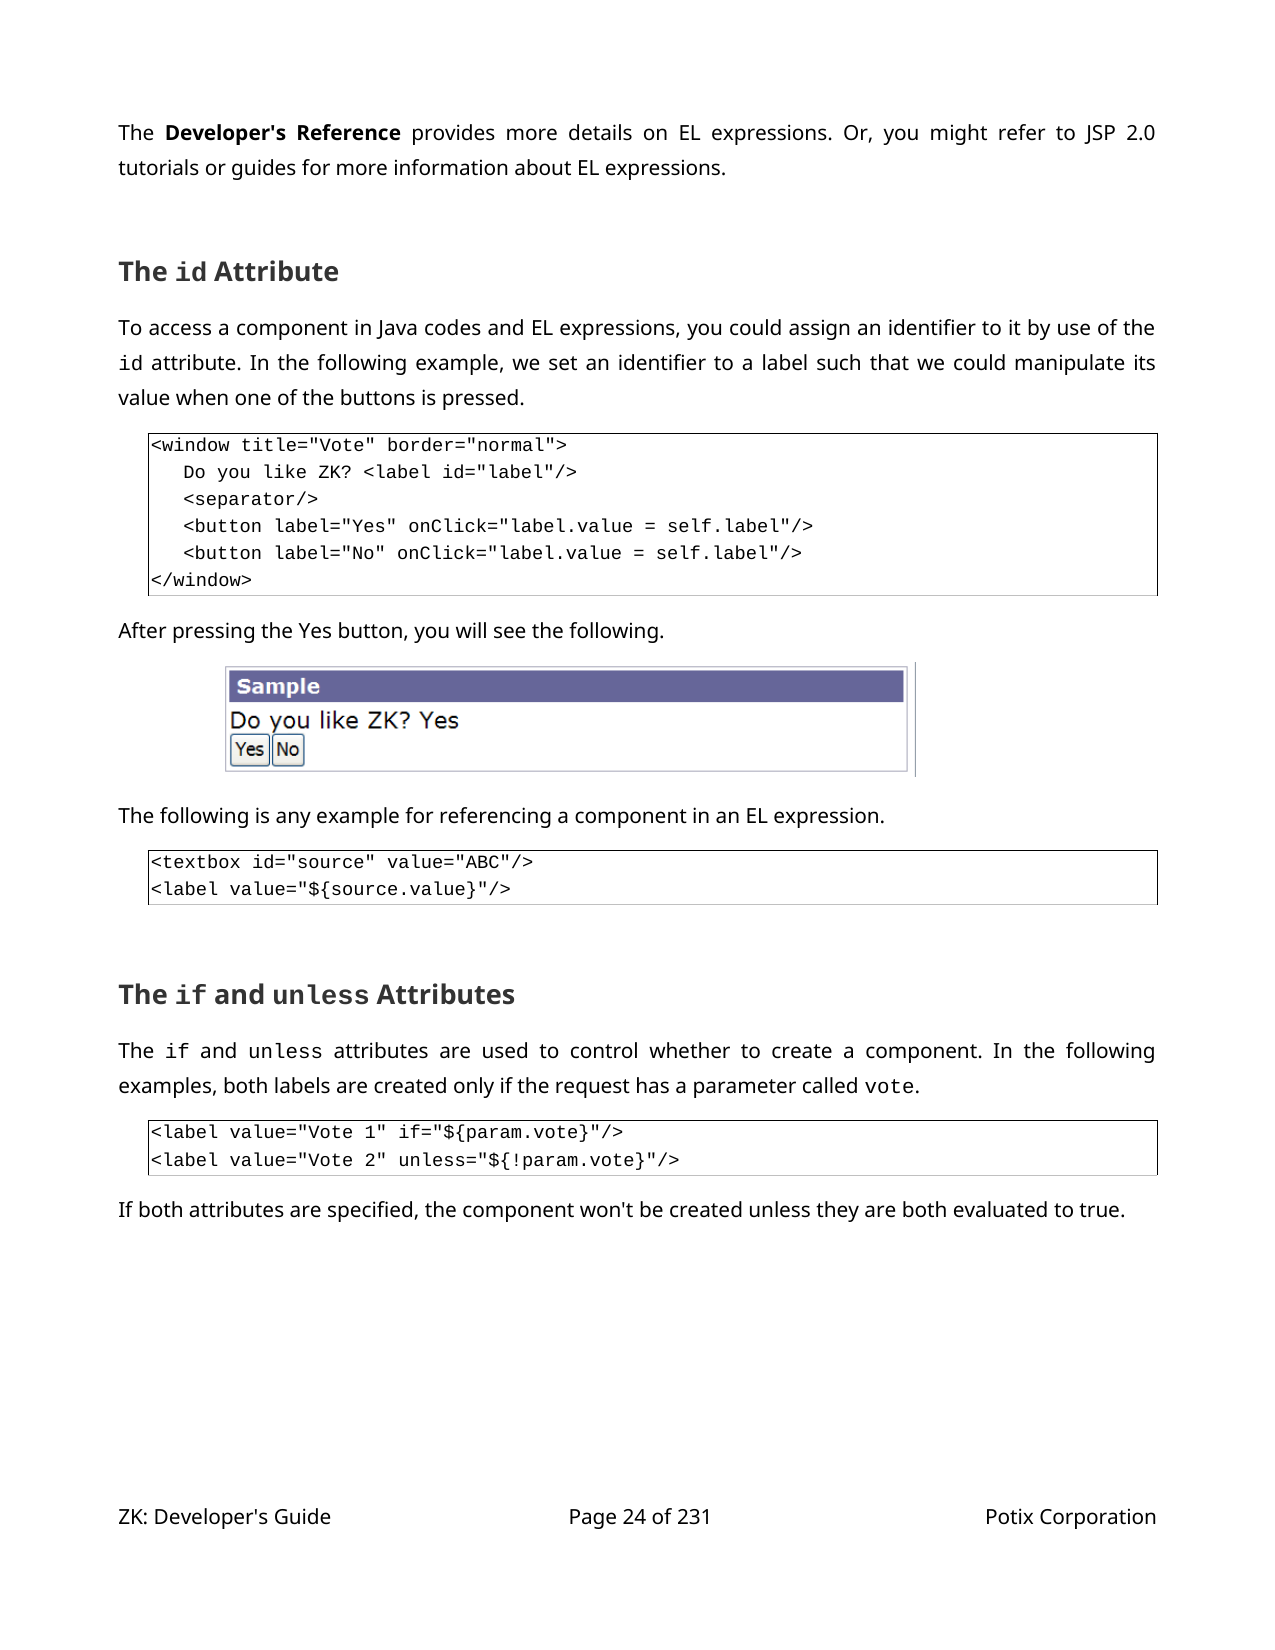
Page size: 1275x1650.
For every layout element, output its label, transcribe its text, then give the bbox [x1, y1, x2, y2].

text </window> [149, 568, 1157, 595]
text <button label="Yes" onClick="label.value = self.label"/> [149, 514, 1157, 538]
text The Developer's Reference provides more details on EL expressions. Or, you might refer to JSP 2.0 tutorials or guides for more information about EL expressions. [118, 118, 1157, 182]
text <label value="Vote 2" unless="${!param.vote}"/> [149, 1148, 1157, 1175]
text <separator/> [149, 487, 1157, 511]
text Do you like ZK? <label id="label"/> [149, 459, 1157, 484]
picture [222, 662, 916, 777]
text After pressing the Yes button, you will see the following. [118, 616, 1157, 644]
text To access a component in Java codes and EL expressions, you could assign an identifier to it by use of the id attribute. In the following example, we set an identifier to a label such that we could manipulate its value when one of the buttons is pressed. [118, 313, 1157, 412]
text <textbox id="source" value="ABC"/> [149, 851, 1157, 874]
text The if and unless attributes are used to control whether to create a component. In the following examples, both labels are created only if the request has a parameter called vote. [118, 1036, 1157, 1100]
subtitle The id Attribute [118, 252, 1157, 289]
text <label value="Vote 1" if="${param.vote}"/> [149, 1121, 1157, 1145]
text <window title="Vote" border="normal"> [149, 434, 1157, 457]
text <label value="${source.value}"/> [149, 877, 1157, 904]
subtitle The if and unless Attributes [118, 975, 1157, 1012]
text If both attributes are specified, the component won't be created unless they are both evaluated to true. [118, 1196, 1157, 1224]
text The following is any example for referencing a component in an EL expression. [118, 777, 1157, 829]
text <button label="No" onClick="label.value = self.label"/> [149, 541, 1157, 565]
